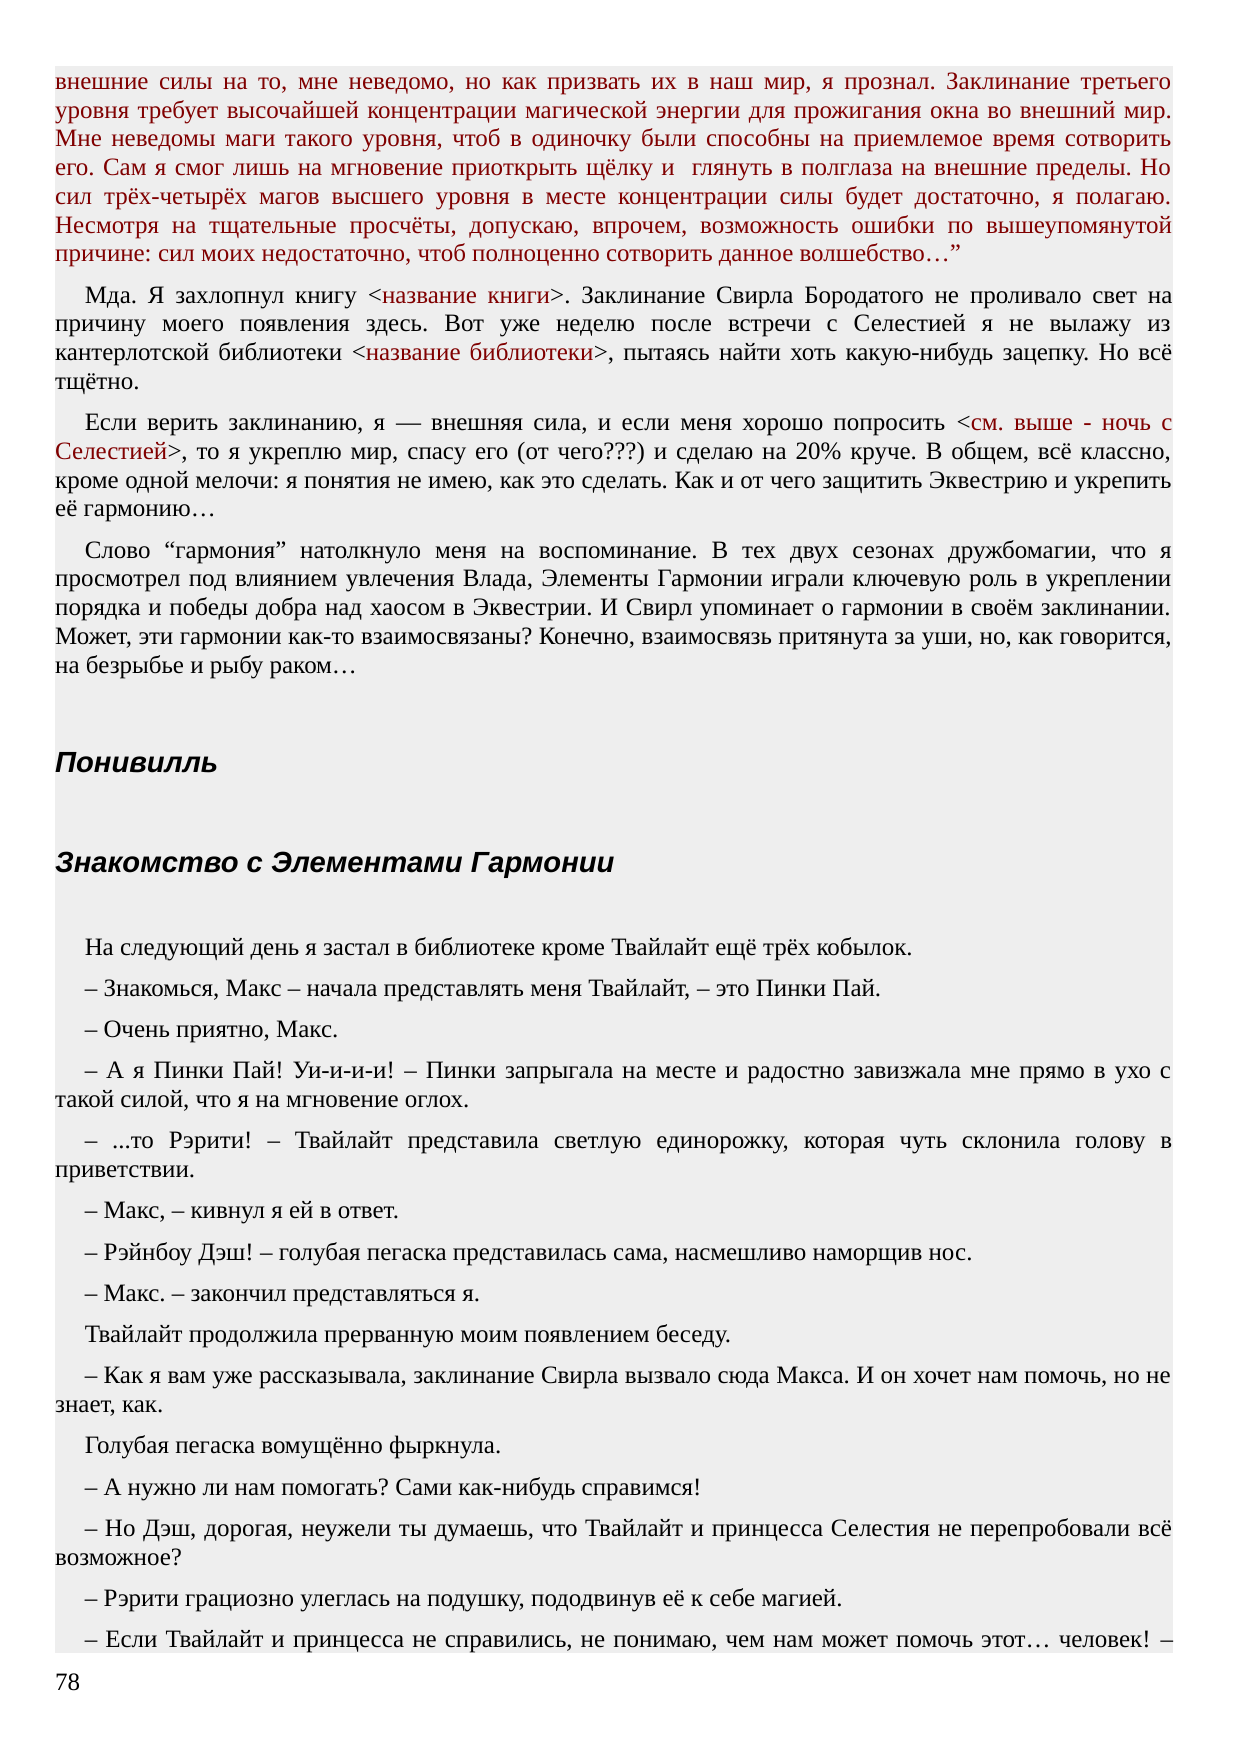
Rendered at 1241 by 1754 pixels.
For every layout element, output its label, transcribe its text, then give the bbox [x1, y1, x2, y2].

text – Но Дэш, дорогая, неужели ты думаешь, что Твайлайт и принцесса Селестия не перепробовали всё возможное? [55, 1513, 1173, 1571]
subtitle Понивилль [55, 745, 1173, 778]
text – Рэрити грациозно улеглась на подушку, пододвинув её к себе магией. [55, 1583, 1173, 1612]
text На следующий день я застал в библиотеке кроме Твайлайт ещё трёх кобылок. [55, 932, 1173, 961]
text – Макс, – кивнул я ей в ответ. [55, 1196, 1173, 1224]
text – Знакомься, Макс – начала представлять меня Твайлайт, – это Пинки Пай. [55, 973, 1173, 1002]
text Слово “гармония” натолкнуло меня на воспоминание. В тех двух сезонах дружбомагии, что я просмотрел под влиянием увлечения Влада, Элементы Гармонии играли ключевую роль в укреплении порядка и победы добра над хаосом в Эквестрии. И Свирл упоминает о гармонии в своём заклинании. Может, эти гармонии как-то взаимосвязаны? Конечно, взаимосвязь притянута за уши, но, как говорится, на безрыбье и рыбу раком… [55, 535, 1173, 678]
text Мда. Я захлопнул книгу <название книги>. Заклинание Свирла Бородатого не проливало свет на причину моего появления здесь. Вот уже неделю после встречи с Селестией я не вылажу из кантерлотской библиотеки <название библиотеки>, пытаясь найти хоть какую-нибудь зацепку. Но всё тщётно. [55, 280, 1173, 395]
text Если верить заклинанию, я — внешняя сила, и если меня хорошо попросить <см. выше - ночь с Селестией>, то я укреплю мир, спасу его (от чего???) и сделаю на 20% круче. В общем, всё классно, кроме одной мелочи: я понятия не имею, как это сделать. Как и от чего защитить Эквестрию и укрепить её гармонию… [55, 407, 1173, 522]
text Твайлайт продолжила прерванную моим появлением беседу. [55, 1319, 1173, 1348]
text – Макс. – закончил представляться я. [55, 1278, 1173, 1307]
text – Рэйнбоу Дэш! – голубая пегаска представилась сама, насмешливо наморщив нос. [55, 1237, 1173, 1266]
text внешние силы на то, мне неведомо, но как призвать их в наш мир, я прознал. Заклинание третьего уровня требует высочайшей концентрации магической энергии для прожигания окна во внешний мир. Мне неведомы маги такого уровня, чтоб в одиночку были способны на приемлемое время сотворить его. Сам я смог лишь на мгновение приоткрыть щёлку и глянуть в полглаза на внешние пределы. Но сил трёх-четырёх магов высшего уровня в месте концентрации силы будет достаточно, я полагаю. Несмотря на тщательные просчёты, допускаю, впрочем, возможность ошибки по вышеупомянутой причине: сил моих недостаточно, чтоб полноценно сотворить данное волшебство…” [55, 66, 1173, 267]
text – Очень приятно, Макс. [55, 1014, 1173, 1043]
text – А нужно ли нам помогать? Сами как-нибудь справимся! [55, 1472, 1173, 1501]
text – ...то Рэрити! – Твайлайт представила светлую единорожку, которая чуть склонила голову в приветствии. [55, 1126, 1173, 1183]
text Голубая пегаска вомущённо фыркнула. [55, 1431, 1173, 1459]
text – А я Пинки Пай! Уи-и-и-и! – Пинки запрыгала на месте и радостно завизжала мне прямо в ухо с такой силой, что я на мгновение оглох. [55, 1056, 1173, 1113]
subtitle Знакомство с Элементами Гармонии [55, 844, 1173, 878]
text – Как я вам уже рассказывала, заклинание Свирла вызвало сюда Макса. И он хочет нам помочь, но не знает, как. [55, 1361, 1173, 1418]
text – Если Твайлайт и принцесса не справились, не понимаю, чем нам может помочь этот… человек! – [55, 1624, 1173, 1653]
